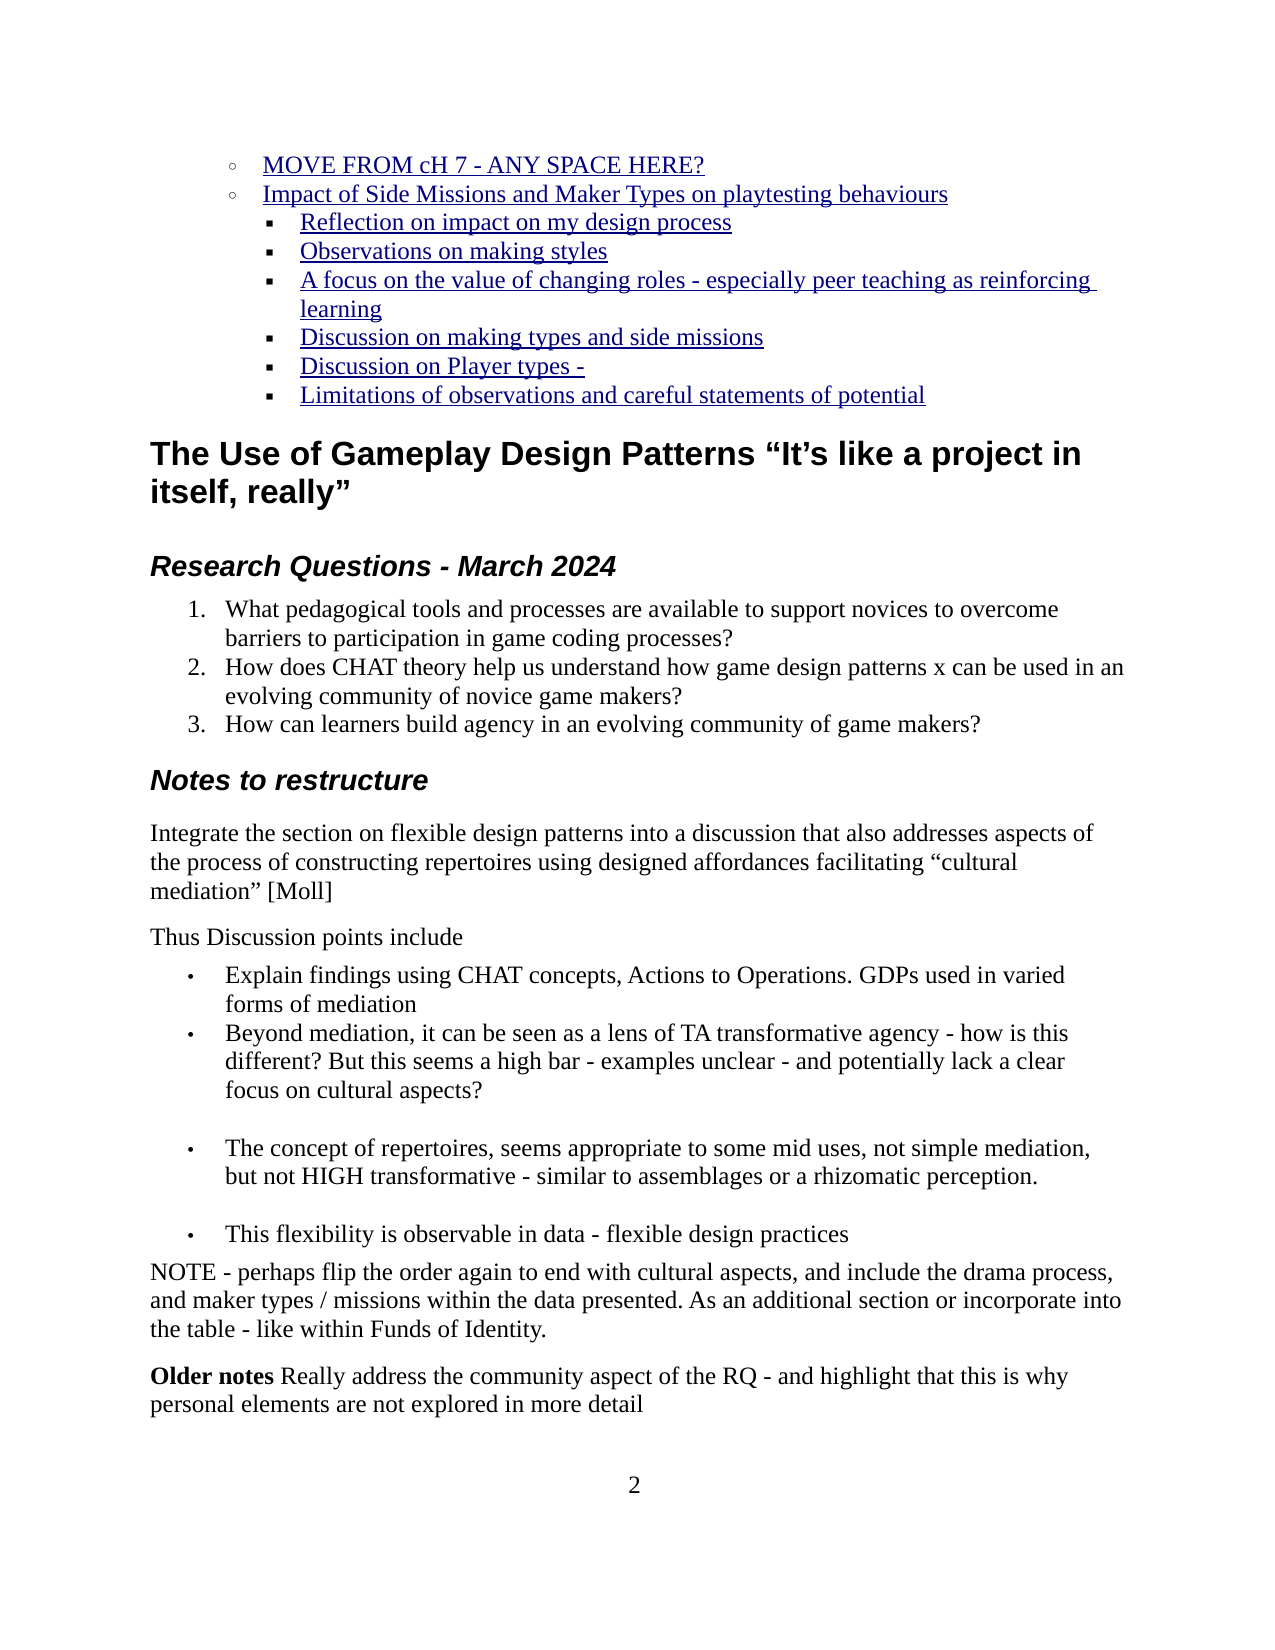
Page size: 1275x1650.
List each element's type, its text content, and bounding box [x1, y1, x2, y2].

list Observations on making styles [262, 236, 1125, 265]
list How can learners build agency in an evolving community of game makers? [187, 709, 1125, 738]
list The concept of repertoires, seems appropriate to some mid uses, not simple mediation, but not HIGH transformative - similar to assemblages or a rhizomatic perception. [187, 1133, 1125, 1219]
list Reflection on impact on my design process [262, 207, 1125, 236]
subtitle The Use of Gameplay Design Patterns “It’s like a project in itself, really” [150, 434, 1125, 511]
list What pedagogical tools and processes are available to support novices to overcome barriers to participation in game coding processes? [187, 594, 1125, 652]
list Discussion on making types and side missions [262, 322, 1125, 351]
list A focus on the value of changing roles - especially peer teaching as reinforcing learning [262, 265, 1125, 322]
text Older notes Really address the community aspect of the RQ - and highlight that this is why personal elements are not explored in more detail [150, 1361, 1125, 1418]
subtitle Research Questions - March 2024 [150, 548, 1125, 582]
list Limitations of observations and careful statements of potential [262, 380, 1125, 409]
list MOVE FROM cH 7 - ANY SPACE HERE? [225, 150, 1125, 179]
list Explain findings using CHAT concepts, Actions to Operations. GDPs used in varied forms of mediation [187, 960, 1125, 1018]
list Discussion on Player types - [262, 351, 1125, 380]
list How does CHAT theory help us understand how game design patterns x can be used in an evolving community of novice game makers? [187, 652, 1125, 709]
text NOTE - perhaps flip the order again to end with cultural aspects, and include the drama process, and maker types / missions within the data presented. As an additional section or incorporate into the table - like within Funds of Identity. [150, 1257, 1125, 1343]
text Integrate the section on flexible design patterns into a discussion that also addresses aspects of the process of constructing repertoires using designed affordances facilitating “cultural mediation” [Moll] [150, 818, 1125, 904]
text Thus Discussion points include [150, 922, 1125, 951]
list Impact of Side Missions and Maker Types on playtesting behaviours [225, 179, 1125, 207]
subtitle Notes to restructure [150, 763, 1125, 797]
list This flexibility is observable in data - flexible design practices [187, 1219, 1125, 1248]
list Beyond mediation, it can be seen as a lens of TA transformative agency - how is this different? But this seems a high bar - examples unclear - and potentially lack a clear focus on cultural aspects? [187, 1018, 1125, 1133]
